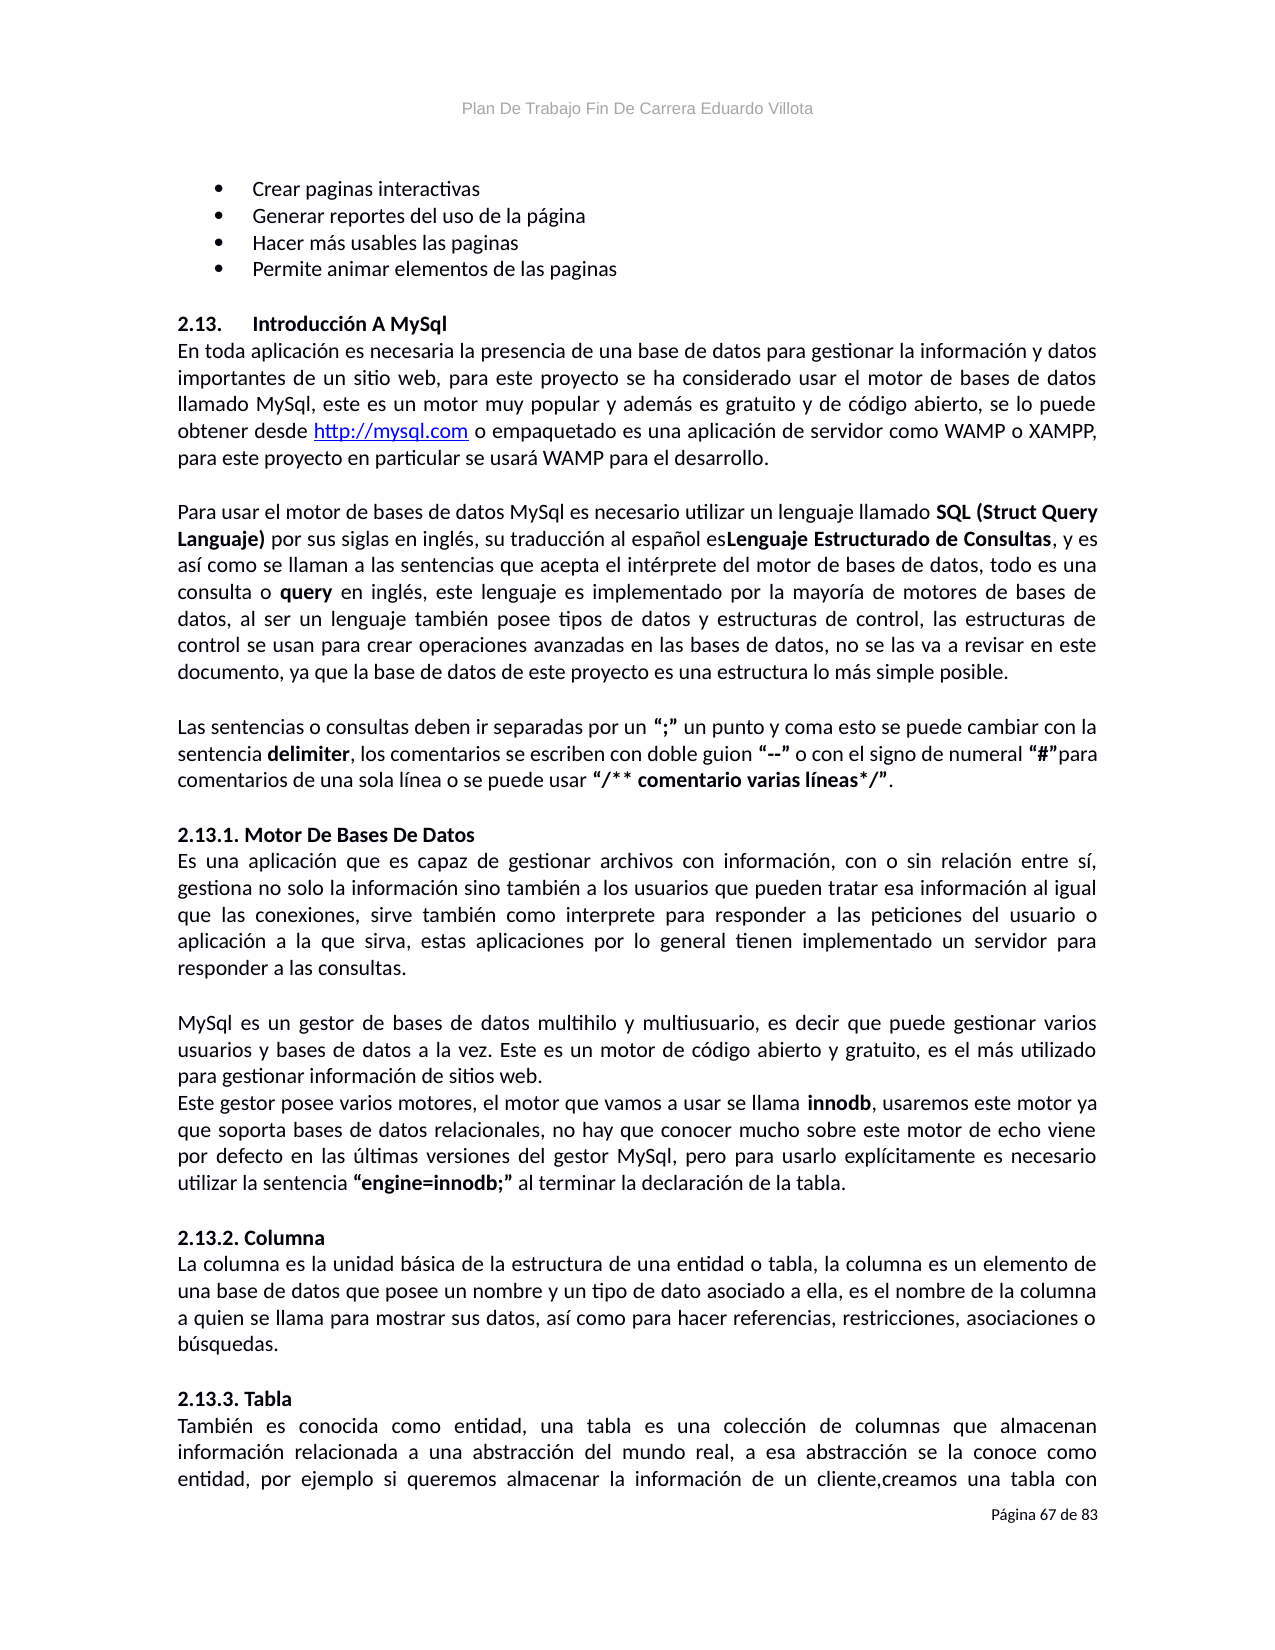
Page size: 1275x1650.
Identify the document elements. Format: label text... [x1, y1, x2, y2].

text También es conocida como entidad, una tabla es una colección de columnas que almacenan información relacionada a una abstracción del mundo real, a esa abstracción se la conoce como entidad, por ejemplo si queremos almacenar la información de un cliente,creamos una tabla con [177, 1412, 1098, 1492]
text Es una aplicación que es capaz de gestionar archivos con información, con o sin relación entre sí, gestiona no solo la información sino también a los usuarios que pueden tratar esa información al igual que las conexiones, sirve también como interprete para responder a las peticiones del usuario o aplicación a la que sirva, estas aplicaciones por lo general tienen implementado un servidor para responder a las consultas. [177, 848, 1098, 981]
text Este gestor posee varios motores, el motor que vamos a usar se llama innodb, usaremos este motor ya que soporta bases de datos relacionales, no hay que conocer mucho sobre este motor de echo viene por defecto en las últimas versiones del gestor MySql, pero para usarlo explícitamente es necesario utilizar la sentencia “engine=innodb;” al terminar la declaración de la tabla. [177, 1089, 1098, 1196]
list Permite animar elementos de las paginas [215, 256, 1098, 282]
text 2.13.3. Tabla [177, 1385, 1098, 1412]
list Hacer más usables las paginas [215, 229, 1098, 256]
text 2.13.2. Columna [177, 1224, 1098, 1250]
text 2.13.1. Motor De Bases De Datos [177, 821, 1098, 848]
text Para usar el motor de bases de datos MySql es necesario utilizar un lenguaje llamado SQL (Struct Query Languaje) por sus siglas en inglés, su traducción al español esLenguaje Estructurado de Consultas, y es así como se llaman a las sentencias que acepta el intérprete del motor de bases de datos, todo es una consulta o query en inglés, este lenguaje es implementado por la mayoría de motores de bases de datos, al ser un lenguaje también posee tipos de datos y estructuras de control, las estructuras de control se usan para crear operaciones avanzadas en las bases de datos, no se las va a revisar en este documento, ya que la base de datos de este proyecto es una estructura lo más simple posible. [177, 498, 1098, 685]
text Las sentencias o consultas deben ir separadas por un “;” un punto y coma esto se puede cambiar con la sentencia delimiter, los comentarios se escriben con doble guion “--” o con el signo de numeral “#”para comentarios de una sola línea o se puede usar “/** comentario varias líneas*/”. [177, 713, 1098, 793]
text En toda aplicación es necesaria la presencia de una base de datos para gestionar la información y datos importantes de un sitio web, para este proyecto se ha considerado usar el motor de bases de datos llamado MySql, este es un motor muy popular y además es gratuito y de código abierto, se lo puede obtener desde http://mysql.com o empaquetado es una aplicación de servidor como WAMP o XAMPP, para este proyecto en particular se usará WAMP para el desarrollo. [177, 337, 1098, 470]
text 2.13. Introducción A MySql [177, 310, 1098, 337]
list Crear paginas interactivas [215, 176, 1098, 202]
list Generar reportes del uso de la página [215, 202, 1098, 229]
text La columna es la unidad básica de la estructura de una entidad o tabla, la columna es un elemento de una base de datos que posee un nombre y un tipo de dato asociado a ella, es el nombre de la columna a quien se llama para mostrar sus datos, así como para hacer referencias, restricciones, asociaciones o búsquedas. [177, 1250, 1098, 1357]
text MySql es un gestor de bases de datos multihilo y multiusuario, es decir que puede gestionar varios usuarios y bases de datos a la vez. Este es un motor de código abierto y gratuito, es el más utilizado para gestionar información de sitios web. [177, 1009, 1098, 1089]
